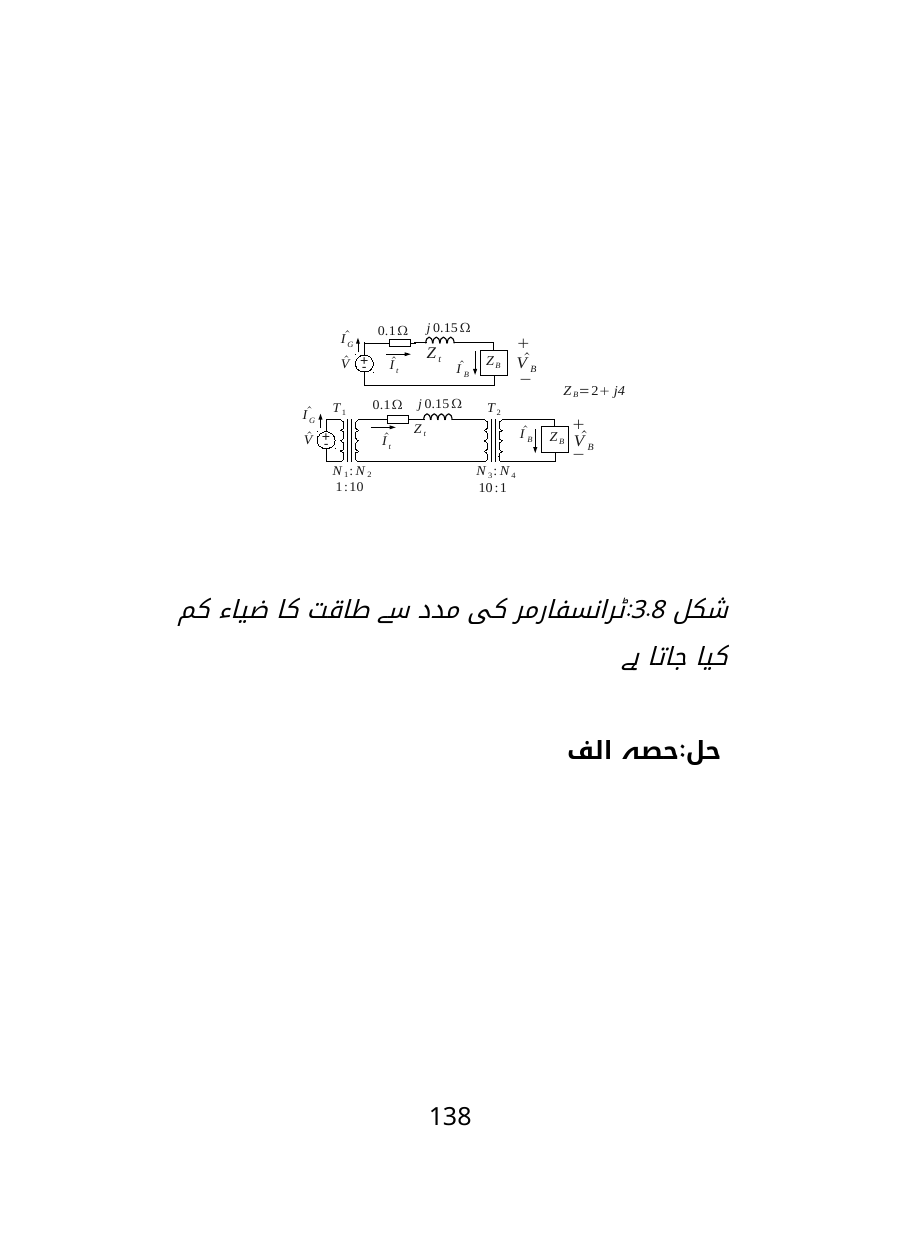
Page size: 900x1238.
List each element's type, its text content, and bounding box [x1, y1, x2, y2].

text شکل 3.8:ٹرانسفارمر کی مدد سے طاقت کا ضیاء کم کیا جاتا ہے [172, 241, 727, 681]
text حل:حصہ الف [105, 727, 795, 775]
